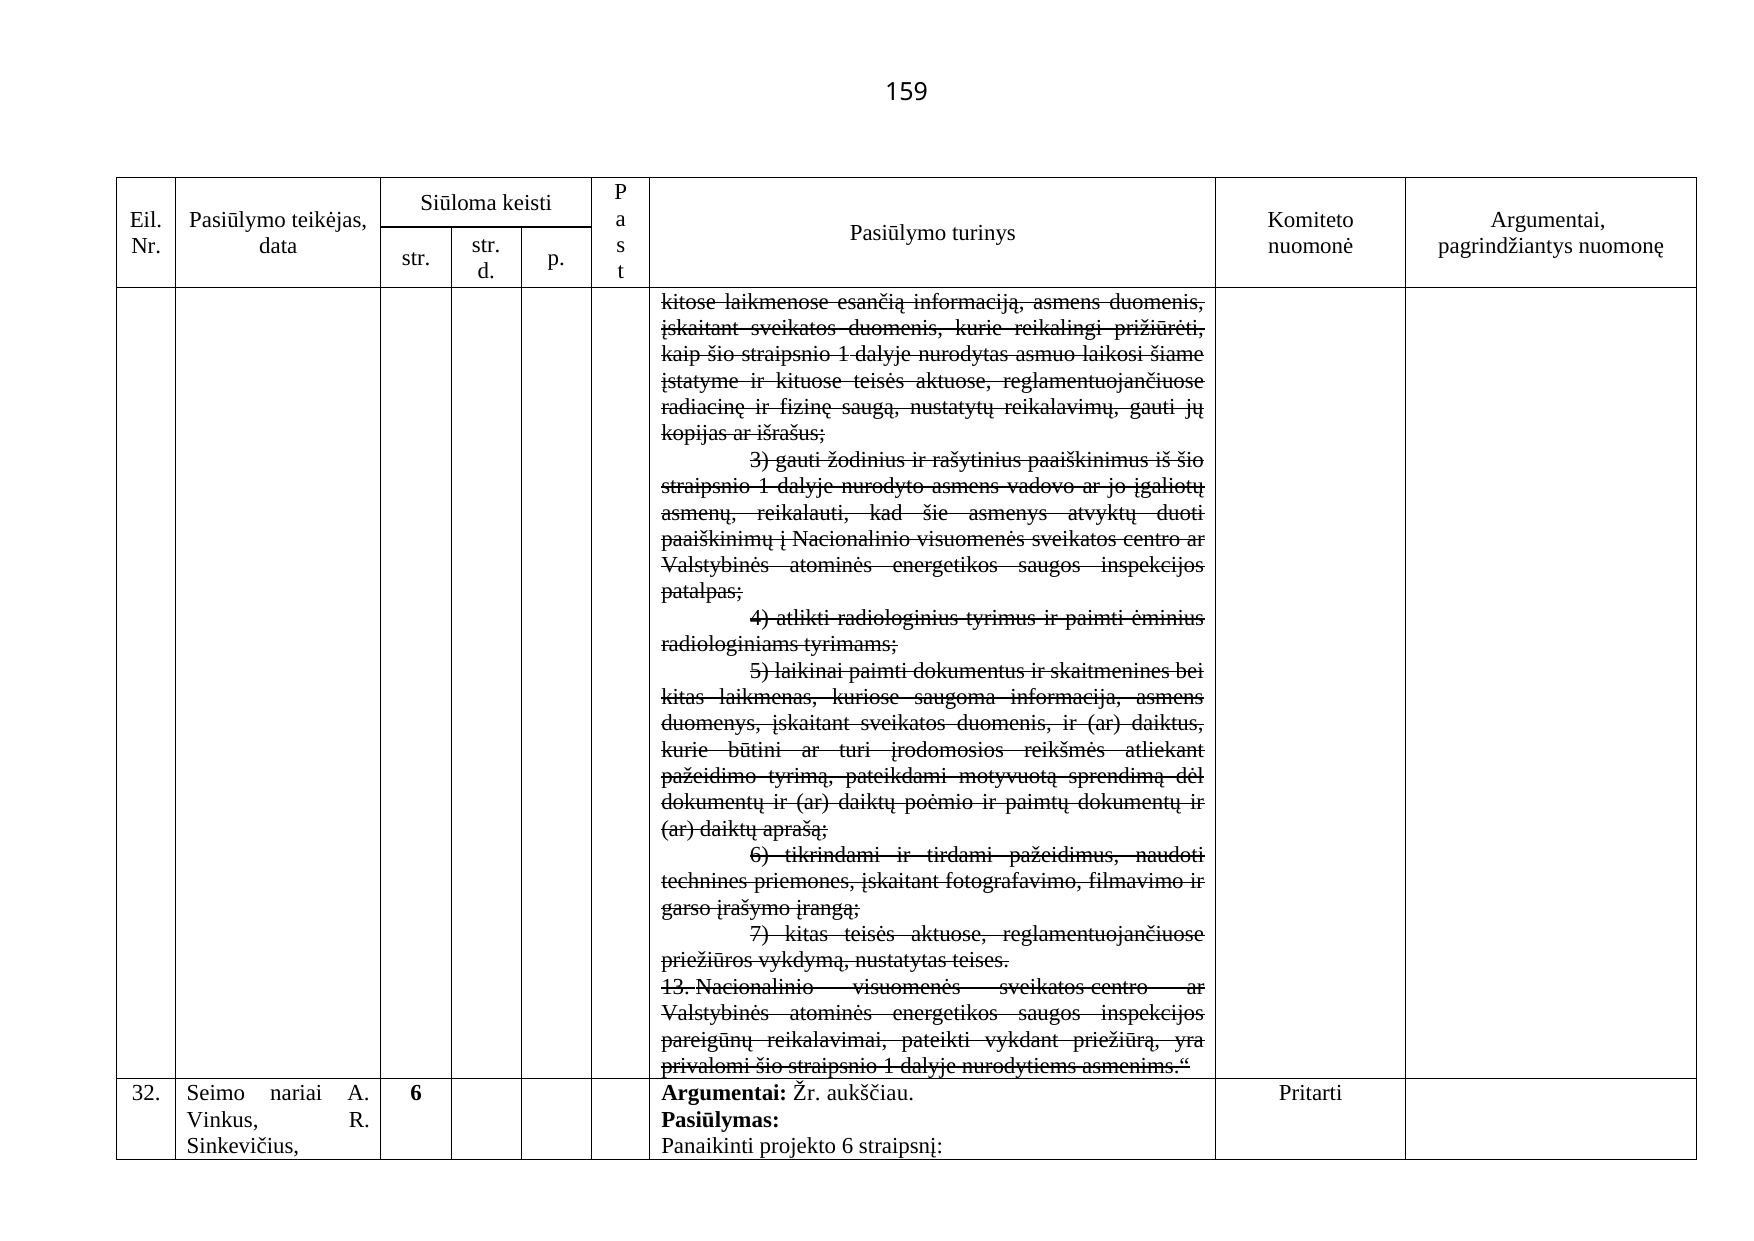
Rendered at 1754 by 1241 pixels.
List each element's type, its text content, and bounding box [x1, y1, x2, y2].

table_cell p. [522, 228, 591, 287]
table_header Pastabos [592, 178, 649, 287]
table_header Siūloma keisti [381, 178, 591, 226]
table_cell [452, 1079, 521, 1158]
table_header Komiteto nuomonė [1216, 178, 1405, 287]
table_cell 32. [117, 1079, 175, 1158]
table_cell [117, 288, 175, 1078]
table_cell [522, 288, 591, 1078]
table_cell [1216, 288, 1405, 1078]
table_cell 6 [381, 1079, 451, 1158]
table_header Pasiūlymo turinys [650, 178, 1215, 287]
table_header Eil. Nr. [117, 178, 175, 287]
table_cell [522, 1079, 591, 1158]
table_cell [592, 1079, 649, 1158]
table_cell str. [381, 228, 451, 287]
table_cell [1406, 288, 1696, 1078]
table_cell [592, 288, 649, 1078]
table_cell [381, 288, 451, 1078]
table_cell [452, 288, 521, 1078]
table_header Argumentai, pagrindžiantys nuomonę [1406, 178, 1696, 287]
table_cell Pritarti [1216, 1079, 1405, 1158]
table_cell [176, 288, 380, 1078]
table_cell str. d. [452, 228, 521, 287]
table_cell Seimo nariai A. Vinkus, R. Sinkevičius, [176, 1079, 380, 1158]
table_cell kitose laikmenose esančią informaciją, asmens duomenis, įskaitant sveikatos duomenis, kurie reikalingi prižiūrėti, kaip šio straipsnio 1 dalyje nurodytas asmuo laikosi šiame įstatyme ir kituose teisės aktuose, reglamentuojančiuose radiacinę ir fizinę saugą, nustatytų reikalavimų, gauti jų kopijas ar išrašus; 3) gauti žodinius ir rašytinius paaiškinimus iš šio straipsnio 1 dalyje nurodyto asmens vadovo ar jo įgaliotų asmenų, reikalauti, kad šie asmenys atvyktų duoti paaiškinimų į Nacionalinio visuomenės sveikatos centro ar Valstybinės atominės energetikos saugos inspekcijos patalpas; 4) atlikti radiologinius tyrimus ir paimti ėminius radiologiniams tyrimams; 5) laikinai paimti dokumentus ir skaitmenines bei kitas laikmenas, kuriose saugoma informacija, asmens duomenys, įskaitant sveikatos duomenis, ir (ar) daiktus, kurie būtini ar turi įrodomosios reikšmės atliekant pažeidimo tyrimą, pateikdami motyvuotą sprendimą dėl dokumentų ir (ar) daiktų poėmio ir paimtų dokumentų ir (ar) daiktų aprašą; 6) tikrindami ir tirdami pažeidimus, naudoti technines priemones, įskaitant fotografavimo, filmavimo ir garso įrašymo įrangą; 7) kitas teisės aktuose, reglamentuojančiuose priežiūros vykdymą, nustatytas teises. 13. Nacionalinio visuomenės sveikatos centro ar Valstybinės atominės energetikos saugos inspekcijos pareigūnų reikalavimai, pateikti vykdant priežiūrą, yra privalomi šio straipsnio 1 dalyje nurodytiems asmenims.“ [650, 288, 1215, 1078]
table_header Pasiūlymo teikėjas, data [176, 178, 380, 287]
table_cell [1406, 1079, 1696, 1158]
